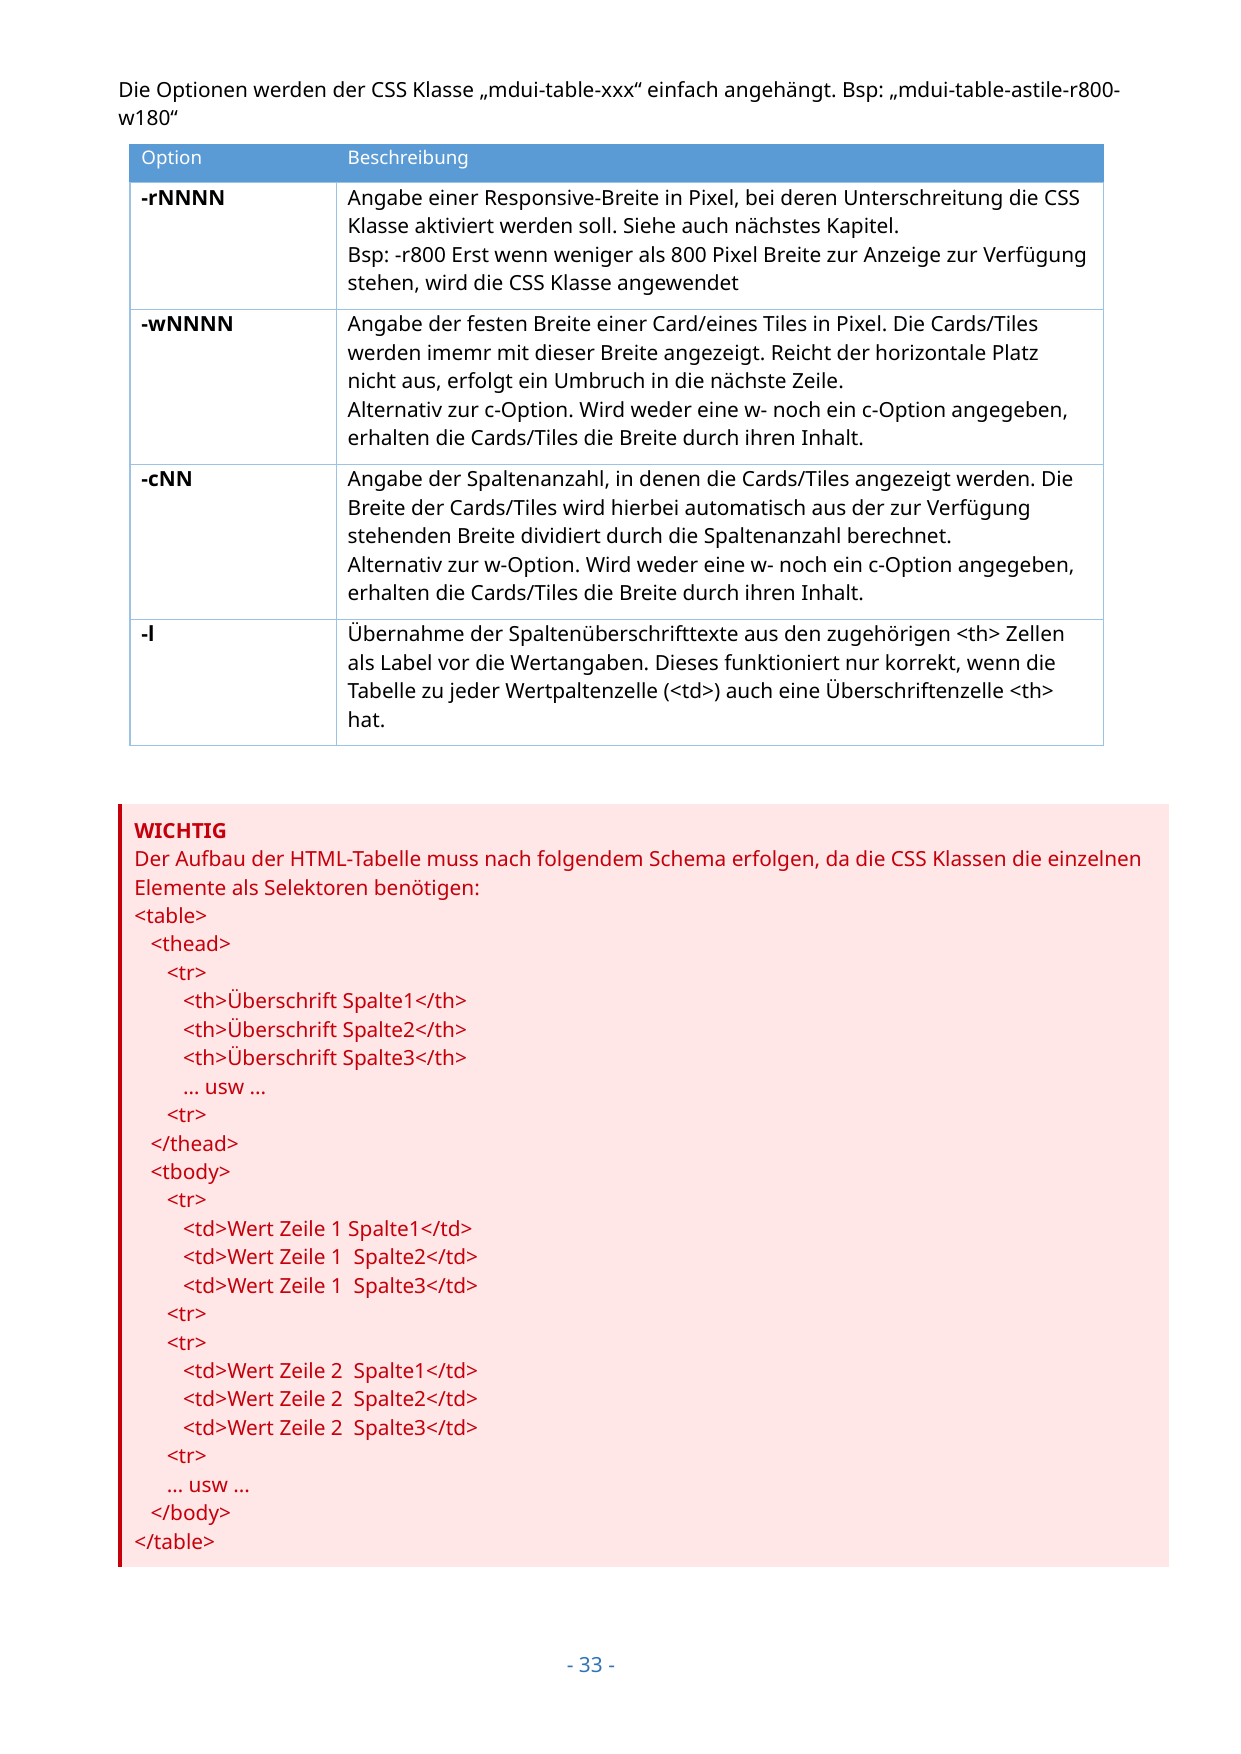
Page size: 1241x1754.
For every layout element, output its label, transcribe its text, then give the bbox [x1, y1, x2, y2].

table_cell -wNNNN [131, 310, 336, 463]
table_cell -cNN [131, 465, 336, 618]
table_header Beschreibung [336, 145, 1103, 182]
table_cell -l [131, 620, 336, 745]
table_header Option [131, 145, 336, 182]
table_cell Angabe der Spaltenanzahl, in denen die Cards/Tiles angezeigt werden. Die Breite der Cards/Tiles wird hierbei automatisch aus der zur Verfügung stehenden Breite dividiert durch die Spaltenanzahl berechnet. Alternativ zur w-Option. Wird weder eine w- noch ein c-Option angegeben, erhalten die Cards/Tiles die Breite durch ihren Inhalt. [337, 465, 1103, 618]
table_cell Angabe der festen Breite einer Card/eines Tiles in Pixel. Die Cards/Tiles werden imemr mit dieser Breite angezeigt. Reicht der horizontale Platz nicht aus, erfolgt ein Umbruch in die nächste Zeile. Alternativ zur c-Option. Wird weder eine w- noch ein c-Option angegeben, erhalten die Cards/Tiles die Breite durch ihren Inhalt. [337, 310, 1103, 463]
table_cell Übernahme der Spaltenüberschrifttexte aus den zugehörigen <th> Zellen als Label vor die Wertangaben. Dieses funktioniert nur korrekt, wenn die Tabelle zu jeder Wertpaltenzelle (<td>) auch eine Überschriftenzelle <th> hat. [337, 620, 1103, 745]
table_cell -rNNNN [131, 183, 336, 308]
text Die Optionen werden der CSS Klasse „mdui-table-xxx“ einfach angehängt. Bsp: „mdui-table-astile-r800-w180“ [118, 75, 1169, 132]
table_cell Angabe einer Responsive-Breite in Pixel, bei deren Unterschreitung die CSS Klasse aktiviert werden soll. Siehe auch nächstes Kapitel. Bsp: -r800 Erst wenn weniger als 800 Pixel Breite zur Anzeige zur Verfügung stehen, wird die CSS Klasse angewendet [337, 183, 1103, 308]
text WICHTIG Der Aufbau der HTML-Tabelle muss nach folgendem Schema erfolgen, da die CSS Klassen die einzelnen Elemente als Selektoren benötigen: <table> <thead> <tr> <th>Überschrift Spalte1</th> <th>Überschrift Spalte2</th> <th>Überschrift Spalte3</th> … usw ... <tr> </thead> <tbody> <tr> <td>Wert Zeile 1 Spalte1</td> <td>Wert Zeile 1 Spalte2</td> <td>Wert Zeile 1 Spalte3</td> <tr> <tr> <td>Wert Zeile 2 Spalte1</td> <td>Wert Zeile 2 Spalte2</td> <td>Wert Zeile 2 Spalte3</td> <tr> … usw ... </body> </table> [122, 804, 1169, 1567]
